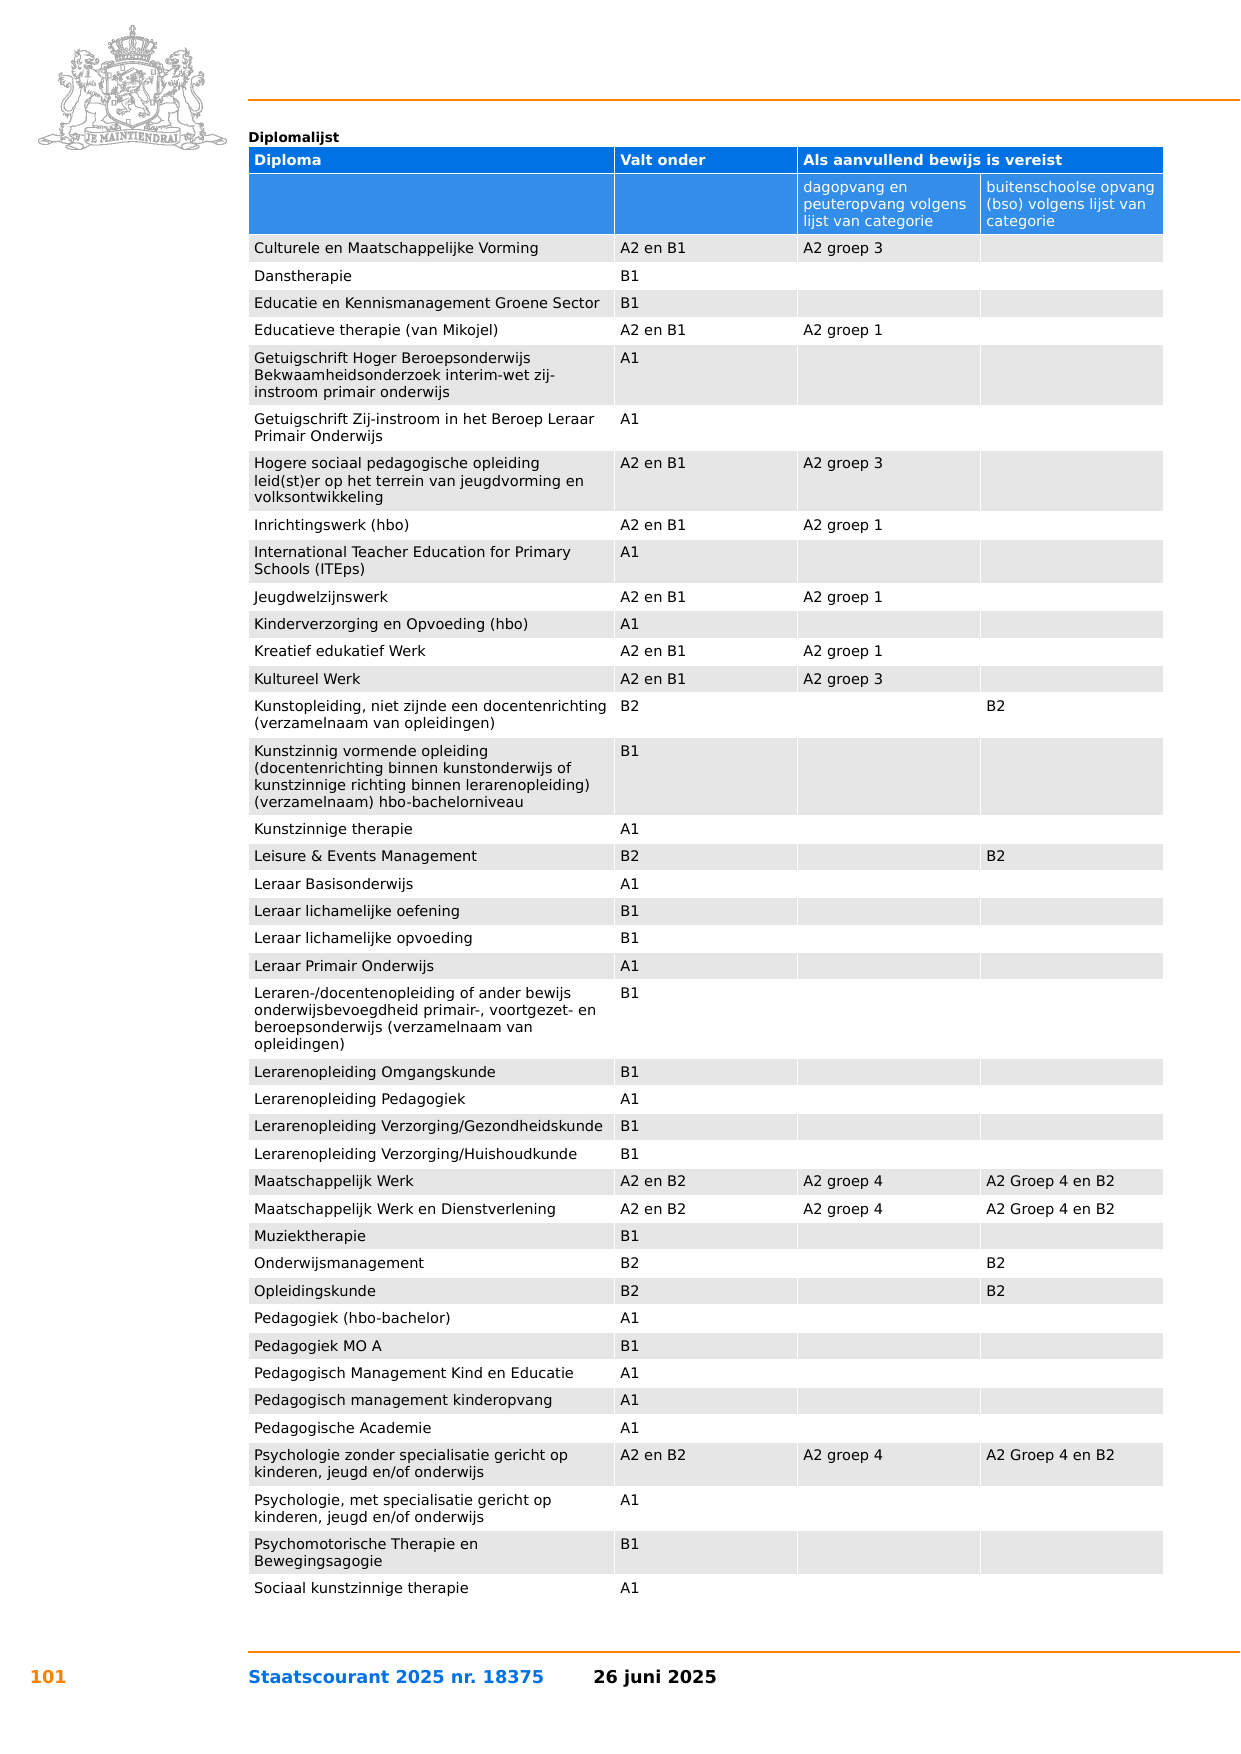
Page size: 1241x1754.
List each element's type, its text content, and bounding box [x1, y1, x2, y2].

table_cell [798, 926, 980, 952]
table_cell [981, 263, 1163, 289]
table_cell [798, 1388, 980, 1414]
table_cell [798, 1141, 980, 1167]
table_cell [981, 639, 1163, 665]
table_cell B2 [615, 694, 797, 737]
table_cell [981, 1531, 1163, 1574]
table_cell [981, 345, 1163, 405]
table_cell Muziektherapie [249, 1223, 614, 1249]
table_cell A1 [615, 540, 797, 583]
table_cell Getuigschrift Zij-instroom in het Beroep Leraar Primair Onderwijs [249, 406, 614, 450]
table_cell [981, 1360, 1163, 1387]
table_cell A2 groep 1 [798, 584, 980, 610]
table_cell A2 groep 4 [798, 1196, 980, 1222]
table_cell [798, 290, 980, 317]
table_cell [798, 611, 980, 638]
table_cell Culturele en Maatschappelijke Vorming [249, 235, 614, 262]
table_cell B2 [615, 844, 797, 870]
table_cell Leraar lichamelijke oefening [249, 898, 614, 925]
table_cell [249, 174, 614, 234]
table_cell [798, 345, 980, 405]
table_cell B1 [615, 981, 797, 1058]
table_cell [981, 1487, 1163, 1530]
table_cell [981, 584, 1163, 610]
table_cell Diploma [249, 147, 614, 173]
table_cell Kultureel Werk [249, 666, 614, 692]
table_cell [981, 512, 1163, 538]
table_cell A1 [615, 816, 797, 842]
table_cell [981, 738, 1163, 815]
table_cell B2 [981, 844, 1163, 870]
table_cell Kunstzinnige therapie [249, 816, 614, 842]
table_cell A2 groep 4 [798, 1443, 980, 1486]
table_cell Leraar Primair Onderwijs [249, 953, 614, 979]
table_cell A1 [615, 1388, 797, 1414]
table_cell [981, 981, 1163, 1058]
table_cell B1 [615, 1114, 797, 1140]
table_cell B1 [615, 898, 797, 925]
table_cell A1 [615, 871, 797, 897]
table_cell Psychomotorische Therapie en Bewegingsagogie [249, 1531, 614, 1574]
table_cell Educatie en Kennismanagement Groene Sector [249, 290, 614, 317]
table_cell A2 en B1 [615, 318, 797, 344]
table_cell Sociaal kunstzinnige therapie [249, 1576, 614, 1602]
table_cell Onderwijsmanagement [249, 1251, 614, 1277]
table_cell Pedagogisch Management Kind en Educatie [249, 1360, 614, 1387]
table_cell B1 [615, 1059, 797, 1085]
table_cell A2 en B2 [615, 1196, 797, 1222]
table_cell Als aanvullend bewijs is vereist [798, 147, 1163, 173]
table_cell [798, 1305, 980, 1332]
table_cell B1 [615, 738, 797, 815]
table_cell [981, 1388, 1163, 1414]
table_cell Valt onder [615, 147, 797, 173]
table_cell [798, 1576, 980, 1602]
table_cell Leraar Basisonderwijs [249, 871, 614, 897]
table_cell Inrichtingswerk (hbo) [249, 512, 614, 538]
table_cell Lerarenopleiding Pedagogiek [249, 1086, 614, 1113]
table_cell A2 groep 3 [798, 666, 980, 692]
table_cell [798, 981, 980, 1058]
table_cell [615, 174, 797, 234]
table_cell [981, 451, 1163, 511]
table_cell Getuigschrift Hoger Beroepsonderwijs Bekwaamheidsonderzoek interim-wet zij-instroom primair onderwijs [249, 345, 614, 405]
table_cell [798, 1278, 980, 1304]
table_cell Kreatief edukatief Werk [249, 639, 614, 665]
table_cell [981, 1223, 1163, 1249]
table_cell [798, 1223, 980, 1249]
table_header Diplomalijst [248, 130, 1163, 146]
table_cell [798, 738, 980, 815]
table_cell A2 en B1 [615, 451, 797, 511]
table_cell A2 groep 1 [798, 639, 980, 665]
table_cell Leisure & Events Management [249, 844, 614, 870]
table_cell A1 [615, 953, 797, 979]
table_cell [981, 898, 1163, 925]
picture [38, 25, 227, 150]
table_cell A2 groep 4 [798, 1169, 980, 1195]
table_cell A2 en B1 [615, 639, 797, 665]
table_cell A1 [615, 1360, 797, 1387]
table_cell Kinderverzorging en Opvoeding (hbo) [249, 611, 614, 638]
table_cell [798, 1531, 980, 1574]
table_cell A2 Groep 4 en B2 [981, 1169, 1163, 1195]
table_cell Lerarenopleiding Omgangskunde [249, 1059, 614, 1085]
table_cell [798, 1333, 980, 1359]
table_cell Pedagogisch management kinderopvang [249, 1388, 614, 1414]
table_cell Lerarenopleiding Verzorging/Gezondheidskunde [249, 1114, 614, 1140]
table_cell A1 [615, 345, 797, 405]
table_cell [798, 953, 980, 979]
table_cell Lerarenopleiding Verzorging/Huishoudkunde [249, 1141, 614, 1167]
table_cell [981, 406, 1163, 450]
table_cell B1 [615, 926, 797, 952]
table_cell dagopvang en peuteropvang volgens lijst van categorie [798, 174, 980, 234]
table_cell [798, 871, 980, 897]
table_cell [981, 1086, 1163, 1113]
table_cell Kunstopleiding, niet zijnde een docentenrichting (verzamelnaam van opleidingen) [249, 694, 614, 737]
table_cell A2 en B2 [615, 1443, 797, 1486]
table_cell A2 groep 3 [798, 235, 980, 262]
table_cell B1 [615, 1531, 797, 1574]
table_cell Leraar lichamelijke opvoeding [249, 926, 614, 952]
table_cell [981, 290, 1163, 317]
table_cell Pedagogische Academie [249, 1415, 614, 1441]
table_cell A1 [615, 1487, 797, 1530]
table_cell A2 en B1 [615, 512, 797, 538]
table_cell International Teacher Education for Primary Schools (ITEps) [249, 540, 614, 583]
table_cell Leraren-/docentenopleiding of ander bewijs onderwijsbevoegdheid primair-, voortgezet- en beroepsonderwijs (verzamelnaam van opleidingen) [249, 981, 614, 1058]
table_cell [981, 235, 1163, 262]
table_cell Opleidingskunde [249, 1278, 614, 1304]
table_cell A1 [615, 1086, 797, 1113]
table_cell B2 [615, 1278, 797, 1304]
table_cell [798, 1114, 980, 1140]
table_cell Kunstzinnig vormende opleiding (docentenrichting binnen kunstonderwijs of kunstzinnige richting binnen lerarenopleiding) (verzamelnaam) hbo-bachelorniveau [249, 738, 614, 815]
table_cell B2 [981, 1251, 1163, 1277]
table_cell A1 [615, 1576, 797, 1602]
table_cell B1 [615, 1141, 797, 1167]
table_cell Jeugdwelzijnswerk [249, 584, 614, 610]
table_cell B1 [615, 1223, 797, 1249]
table_cell [981, 540, 1163, 583]
table_cell A2 groep 1 [798, 512, 980, 538]
table_cell B1 [615, 290, 797, 317]
table_cell [981, 871, 1163, 897]
table_cell B2 [981, 694, 1163, 737]
table_cell A2 en B1 [615, 584, 797, 610]
table_cell A1 [615, 1305, 797, 1332]
table_cell Psychologie zonder specialisatie gericht op kinderen, jeugd en/of onderwijs [249, 1443, 614, 1486]
table_cell [798, 694, 980, 737]
table_cell [981, 816, 1163, 842]
table_cell [798, 844, 980, 870]
table_cell Pedagogiek (hbo-bachelor) [249, 1305, 614, 1332]
table_cell [798, 1415, 980, 1441]
table_cell [798, 898, 980, 925]
table_cell A2 groep 3 [798, 451, 980, 511]
table_cell [798, 540, 980, 583]
table_cell [798, 406, 980, 450]
table_cell [981, 1333, 1163, 1359]
table_cell Maatschappelijk Werk en Dienstverlening [249, 1196, 614, 1222]
table_cell Pedagogiek MO A [249, 1333, 614, 1359]
table_cell [798, 1487, 980, 1530]
table_cell [981, 1415, 1163, 1441]
table_cell A1 [615, 1415, 797, 1441]
table_cell Psychologie, met specialisatie gericht op kinderen, jeugd en/of onderwijs [249, 1487, 614, 1530]
table_cell [981, 1114, 1163, 1140]
table_cell Hogere sociaal pedagogische opleiding leid(st)er op het terrein van jeugdvorming en volksontwikkeling [249, 451, 614, 511]
table_cell [798, 263, 980, 289]
table_cell [981, 1576, 1163, 1602]
table_cell [798, 1251, 980, 1277]
table_cell [981, 666, 1163, 692]
table_cell [981, 953, 1163, 979]
table_cell B1 [615, 1333, 797, 1359]
table_cell B2 [615, 1251, 797, 1277]
table_cell A2 en B2 [615, 1169, 797, 1195]
table_cell A2 Groep 4 en B2 [981, 1443, 1163, 1486]
table_cell Educatieve therapie (van Mikojel) [249, 318, 614, 344]
table_cell [981, 1305, 1163, 1332]
table_cell [798, 816, 980, 842]
table_cell [981, 926, 1163, 952]
table_cell buitenschoolse opvang (bso) volgens lijst van categorie [981, 174, 1163, 234]
table_cell [981, 611, 1163, 638]
table_cell A2 en B1 [615, 666, 797, 692]
table_cell Danstherapie [249, 263, 614, 289]
table_cell [981, 1141, 1163, 1167]
table_cell Maatschappelijk Werk [249, 1169, 614, 1195]
table_cell B2 [981, 1278, 1163, 1304]
table_cell A1 [615, 611, 797, 638]
table_cell [798, 1086, 980, 1113]
table_cell A2 en B1 [615, 235, 797, 262]
table_cell [798, 1360, 980, 1387]
table_cell [981, 318, 1163, 344]
table_cell A2 Groep 4 en B2 [981, 1196, 1163, 1222]
table_cell [798, 1059, 980, 1085]
table_cell A2 groep 1 [798, 318, 980, 344]
table_cell B1 [615, 263, 797, 289]
table_cell [981, 1059, 1163, 1085]
table_cell A1 [615, 406, 797, 450]
